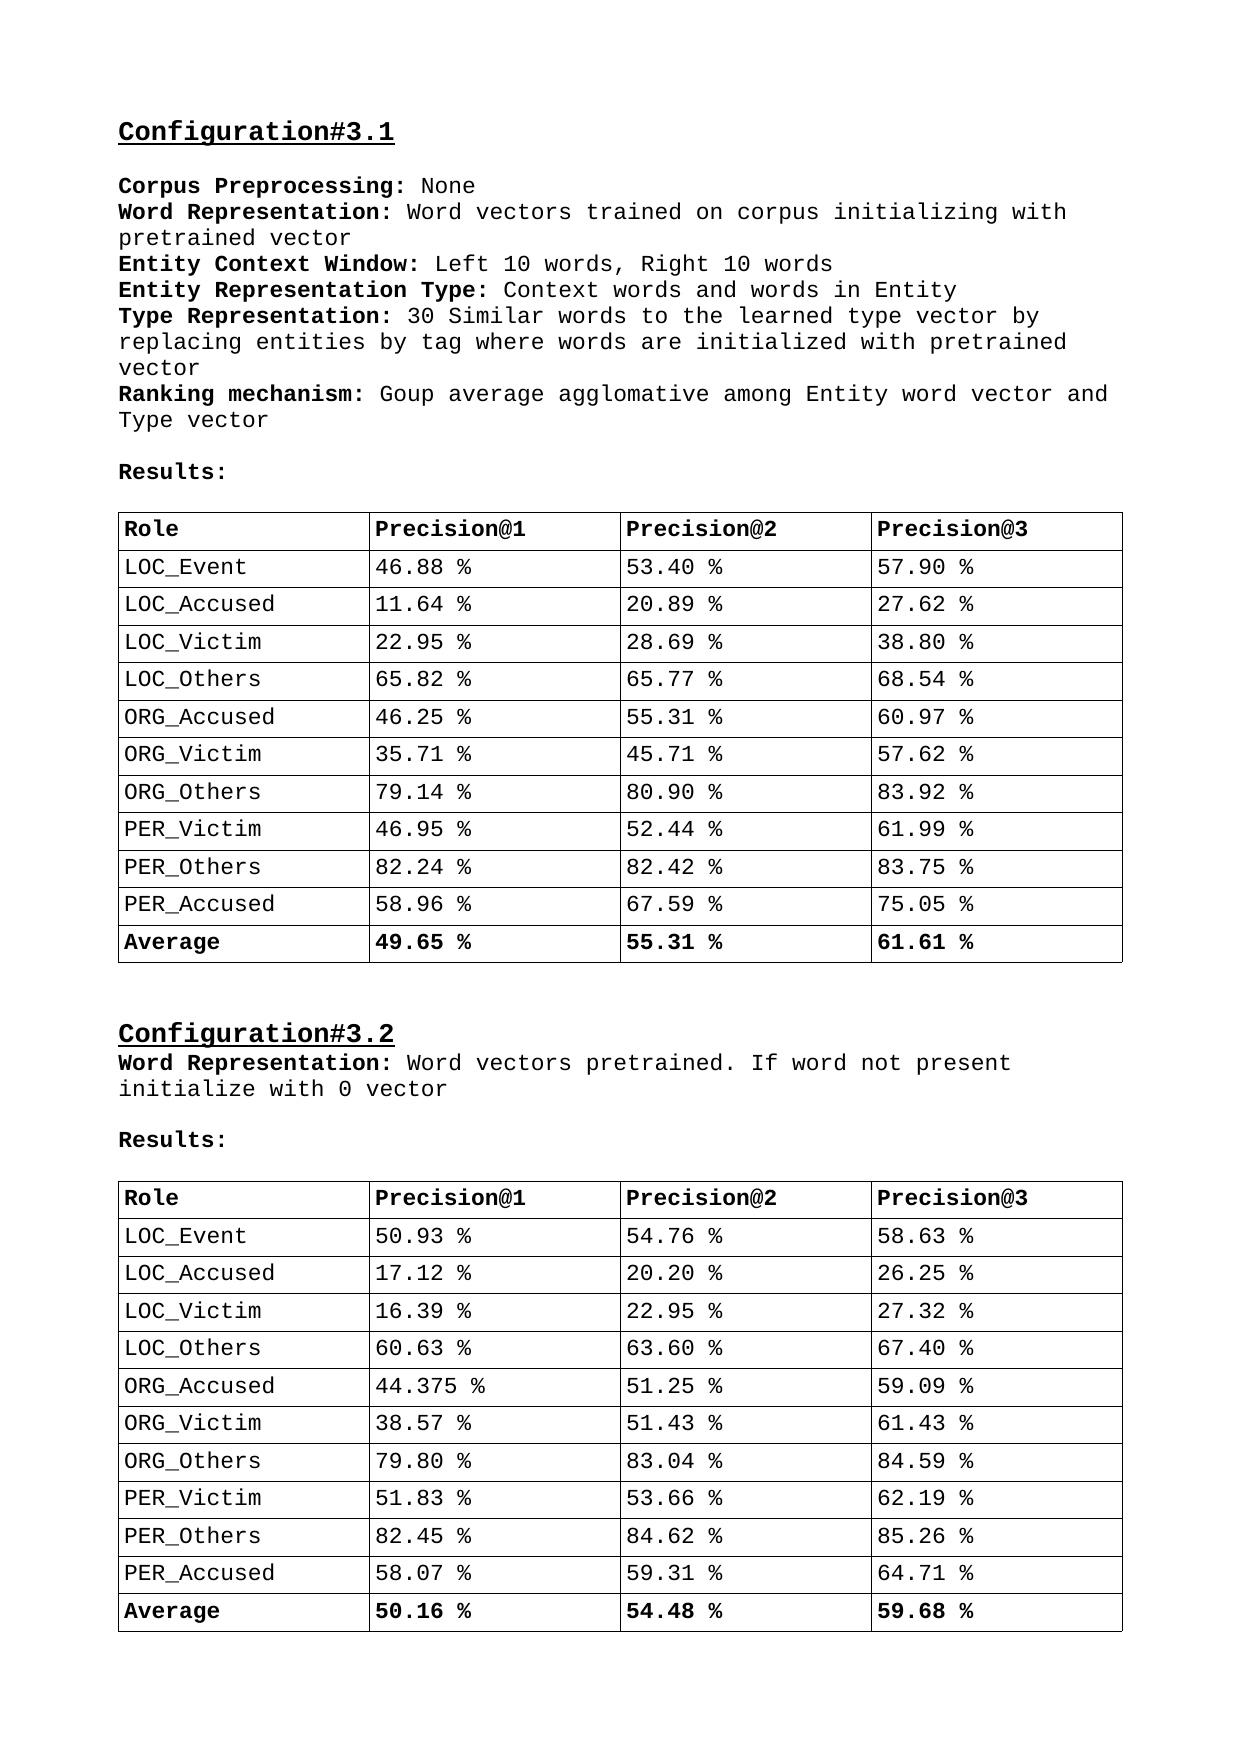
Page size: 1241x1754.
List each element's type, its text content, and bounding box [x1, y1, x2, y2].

table_cell 64.71 % [872, 1557, 1122, 1593]
table_cell 67.40 % [872, 1332, 1122, 1368]
text Configuration#3.1 [118, 118, 1122, 149]
table_cell 84.62 % [621, 1519, 871, 1556]
table_cell 46.25 % [370, 701, 620, 737]
table_cell 54.76 % [621, 1219, 871, 1256]
table_cell 59.31 % [621, 1557, 871, 1593]
table_cell Average [119, 1594, 369, 1631]
table_cell 80.90 % [621, 776, 871, 812]
table_cell 44.375 % [370, 1369, 620, 1406]
table_header Precision@1 [370, 1182, 620, 1218]
table_cell 82.24 % [370, 851, 620, 887]
table_cell 38.80 % [872, 626, 1122, 662]
text Results: [118, 1129, 1122, 1155]
text Word Representation: Word vectors pretrained. If word not present initialize with 0 vector [118, 1051, 1122, 1103]
table_cell ORG_Others [119, 776, 369, 812]
table_cell 50.16 % [370, 1594, 620, 1631]
table_cell 68.54 % [872, 663, 1122, 699]
table_header Precision@2 [621, 1182, 871, 1218]
table_cell 83.75 % [872, 851, 1122, 887]
table_cell 85.26 % [872, 1519, 1122, 1556]
table_cell 82.42 % [621, 851, 871, 887]
table_cell 17.12 % [370, 1257, 620, 1293]
table_cell 49.65 % [370, 926, 620, 962]
table_cell ORG_Accused [119, 701, 369, 737]
table_cell LOC_Accused [119, 588, 369, 624]
table_cell 50.93 % [370, 1219, 620, 1256]
table_cell 20.89 % [621, 588, 871, 624]
table_cell PER_Others [119, 1519, 369, 1556]
table_cell 61.99 % [872, 813, 1122, 849]
table_cell 28.69 % [621, 626, 871, 662]
table_cell LOC_Others [119, 663, 369, 699]
table_cell 65.77 % [621, 663, 871, 699]
text Entity Context Window: Left 10 words, Right 10 words [118, 253, 1122, 278]
table_cell LOC_Accused [119, 1257, 369, 1293]
table_cell 84.59 % [872, 1444, 1122, 1481]
table_cell LOC_Victim [119, 1294, 369, 1331]
table_cell 55.31 % [621, 701, 871, 737]
table_cell 58.96 % [370, 888, 620, 924]
table_cell LOC_Victim [119, 626, 369, 662]
table_cell 57.62 % [872, 738, 1122, 774]
table_cell 61.61 % [872, 926, 1122, 962]
table_cell 79.80 % [370, 1444, 620, 1481]
table_cell 63.60 % [621, 1332, 871, 1368]
table_cell LOC_Event [119, 1219, 369, 1256]
table_cell 53.40 % [621, 551, 871, 587]
table_cell 51.25 % [621, 1369, 871, 1406]
text Word Representation: Word vectors trained on corpus initializing with pretrained vector [118, 201, 1122, 253]
table_cell 59.09 % [872, 1369, 1122, 1406]
table_cell 79.14 % [370, 776, 620, 812]
table_cell 60.63 % [370, 1332, 620, 1368]
table_cell ORG_Victim [119, 1407, 369, 1443]
table_cell 82.45 % [370, 1519, 620, 1556]
table_cell LOC_Others [119, 1332, 369, 1368]
text Configuration#3.2 [118, 1020, 1122, 1051]
table_cell 55.31 % [621, 926, 871, 962]
table_cell 75.05 % [872, 888, 1122, 924]
table_cell 54.48 % [621, 1594, 871, 1631]
table_cell 27.32 % [872, 1294, 1122, 1331]
table_cell Average [119, 926, 369, 962]
table_cell ORG_Others [119, 1444, 369, 1481]
table_cell 27.62 % [872, 588, 1122, 624]
table_cell ORG_Accused [119, 1369, 369, 1406]
table_cell 60.97 % [872, 701, 1122, 737]
table_cell ORG_Victim [119, 738, 369, 774]
table_cell 51.83 % [370, 1482, 620, 1518]
table_header Precision@1 [370, 513, 620, 549]
table_header Precision@2 [621, 513, 871, 549]
table_cell 45.71 % [621, 738, 871, 774]
table_cell 83.92 % [872, 776, 1122, 812]
table_cell 67.59 % [621, 888, 871, 924]
table_cell PER_Victim [119, 813, 369, 849]
table_cell 65.82 % [370, 663, 620, 699]
text Results: [118, 460, 1122, 486]
text Corpus Preprocessing: None [118, 175, 1122, 201]
table_cell PER_Accused [119, 1557, 369, 1593]
table_cell 38.57 % [370, 1407, 620, 1443]
text Entity Representation Type: Context words and words in Entity [118, 278, 1122, 304]
table_header Role [119, 513, 369, 549]
text Type Representation: 30 Similar words to the learned type vector by replacing entities by tag where words are initialized with pretrained vector [118, 304, 1122, 382]
table_cell 57.90 % [872, 551, 1122, 587]
table_cell 46.95 % [370, 813, 620, 849]
table_header Precision@3 [872, 513, 1122, 549]
table_cell 51.43 % [621, 1407, 871, 1443]
table_cell 35.71 % [370, 738, 620, 774]
table_cell 53.66 % [621, 1482, 871, 1518]
table_cell PER_Others [119, 851, 369, 887]
table_cell 61.43 % [872, 1407, 1122, 1443]
table_cell 59.68 % [872, 1594, 1122, 1631]
table_cell 20.20 % [621, 1257, 871, 1293]
table_cell 22.95 % [621, 1294, 871, 1331]
table_header Role [119, 1182, 369, 1218]
table_cell 83.04 % [621, 1444, 871, 1481]
table_cell 46.88 % [370, 551, 620, 587]
table_cell 11.64 % [370, 588, 620, 624]
text Ranking mechanism: Goup average agglomative among Entity word vector and Type vector [118, 382, 1122, 434]
table_cell 16.39 % [370, 1294, 620, 1331]
table_cell 62.19 % [872, 1482, 1122, 1518]
table_cell LOC_Event [119, 551, 369, 587]
table_cell 52.44 % [621, 813, 871, 849]
table_header Precision@3 [872, 1182, 1122, 1218]
table_cell PER_Accused [119, 888, 369, 924]
table_cell 58.07 % [370, 1557, 620, 1593]
table_cell 22.95 % [370, 626, 620, 662]
table_cell 58.63 % [872, 1219, 1122, 1256]
table_cell 26.25 % [872, 1257, 1122, 1293]
table_cell PER_Victim [119, 1482, 369, 1518]
